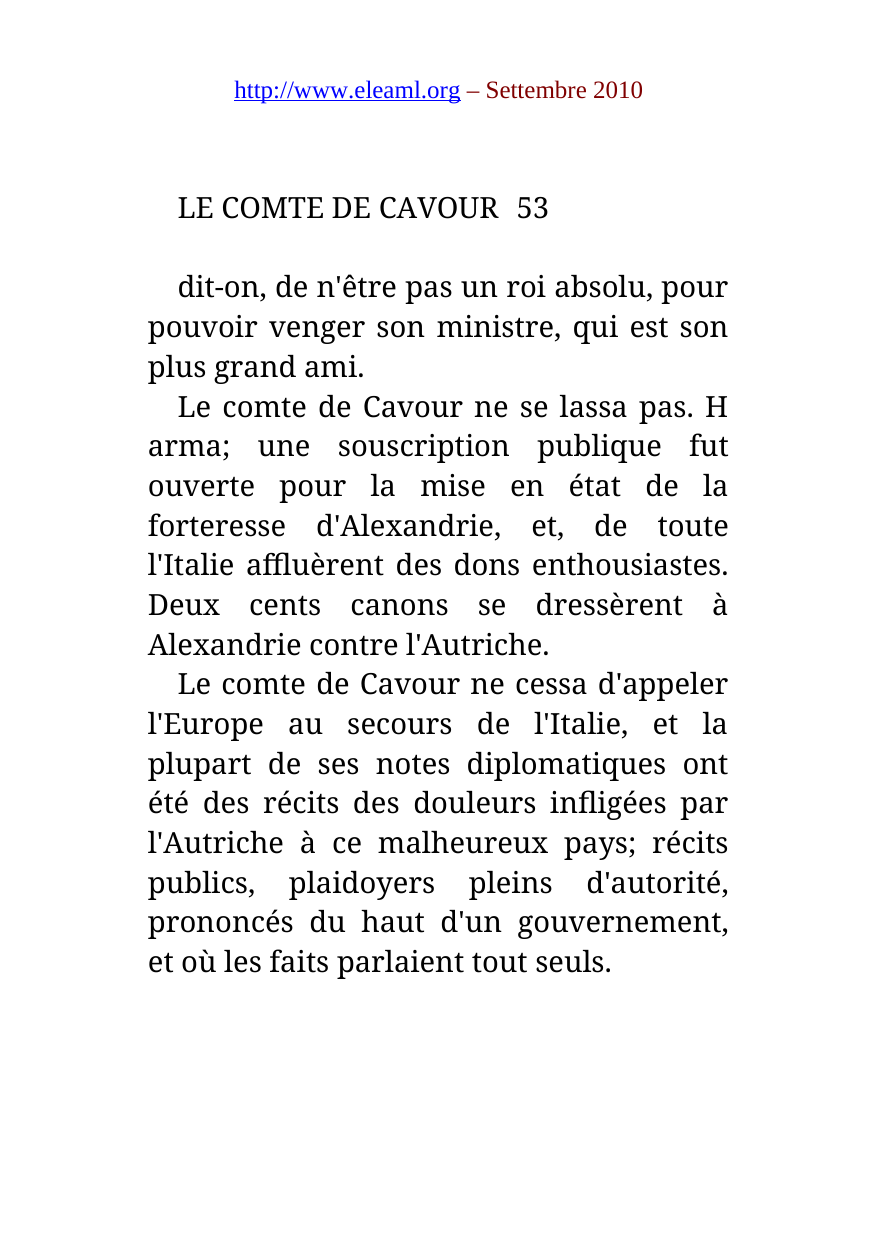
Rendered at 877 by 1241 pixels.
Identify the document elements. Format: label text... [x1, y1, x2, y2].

text LE COMTE DE CAVOUR 53 [148, 187, 729, 227]
text Le comte de Cavour ne se lassa pas. H arma; une souscription publique fut ouverte pour la mise en état de la forteresse d'Alexandrie, et, de toute l'Italie affluèrent des dons enthousiastes. Deux cents canons se dressèrent à Alexandrie contre l'Autriche. [148, 386, 729, 664]
text Le comte de Cavour ne cessa d'appeler l'Europe au secours de l'Italie, et la plupart de ses notes diplomatiques ont été des récits des douleurs infligées par l'Autriche à ce malheureux pays; récits publics, plaidoyers pleins d'autorité, prononcés du haut d'un gouvernement, et où les faits parlaient tout seuls. [148, 664, 729, 981]
text dit-on, de n'être pas un roi absolu, pour pouvoir venger son ministre, qui est son plus grand ami. [148, 267, 729, 386]
